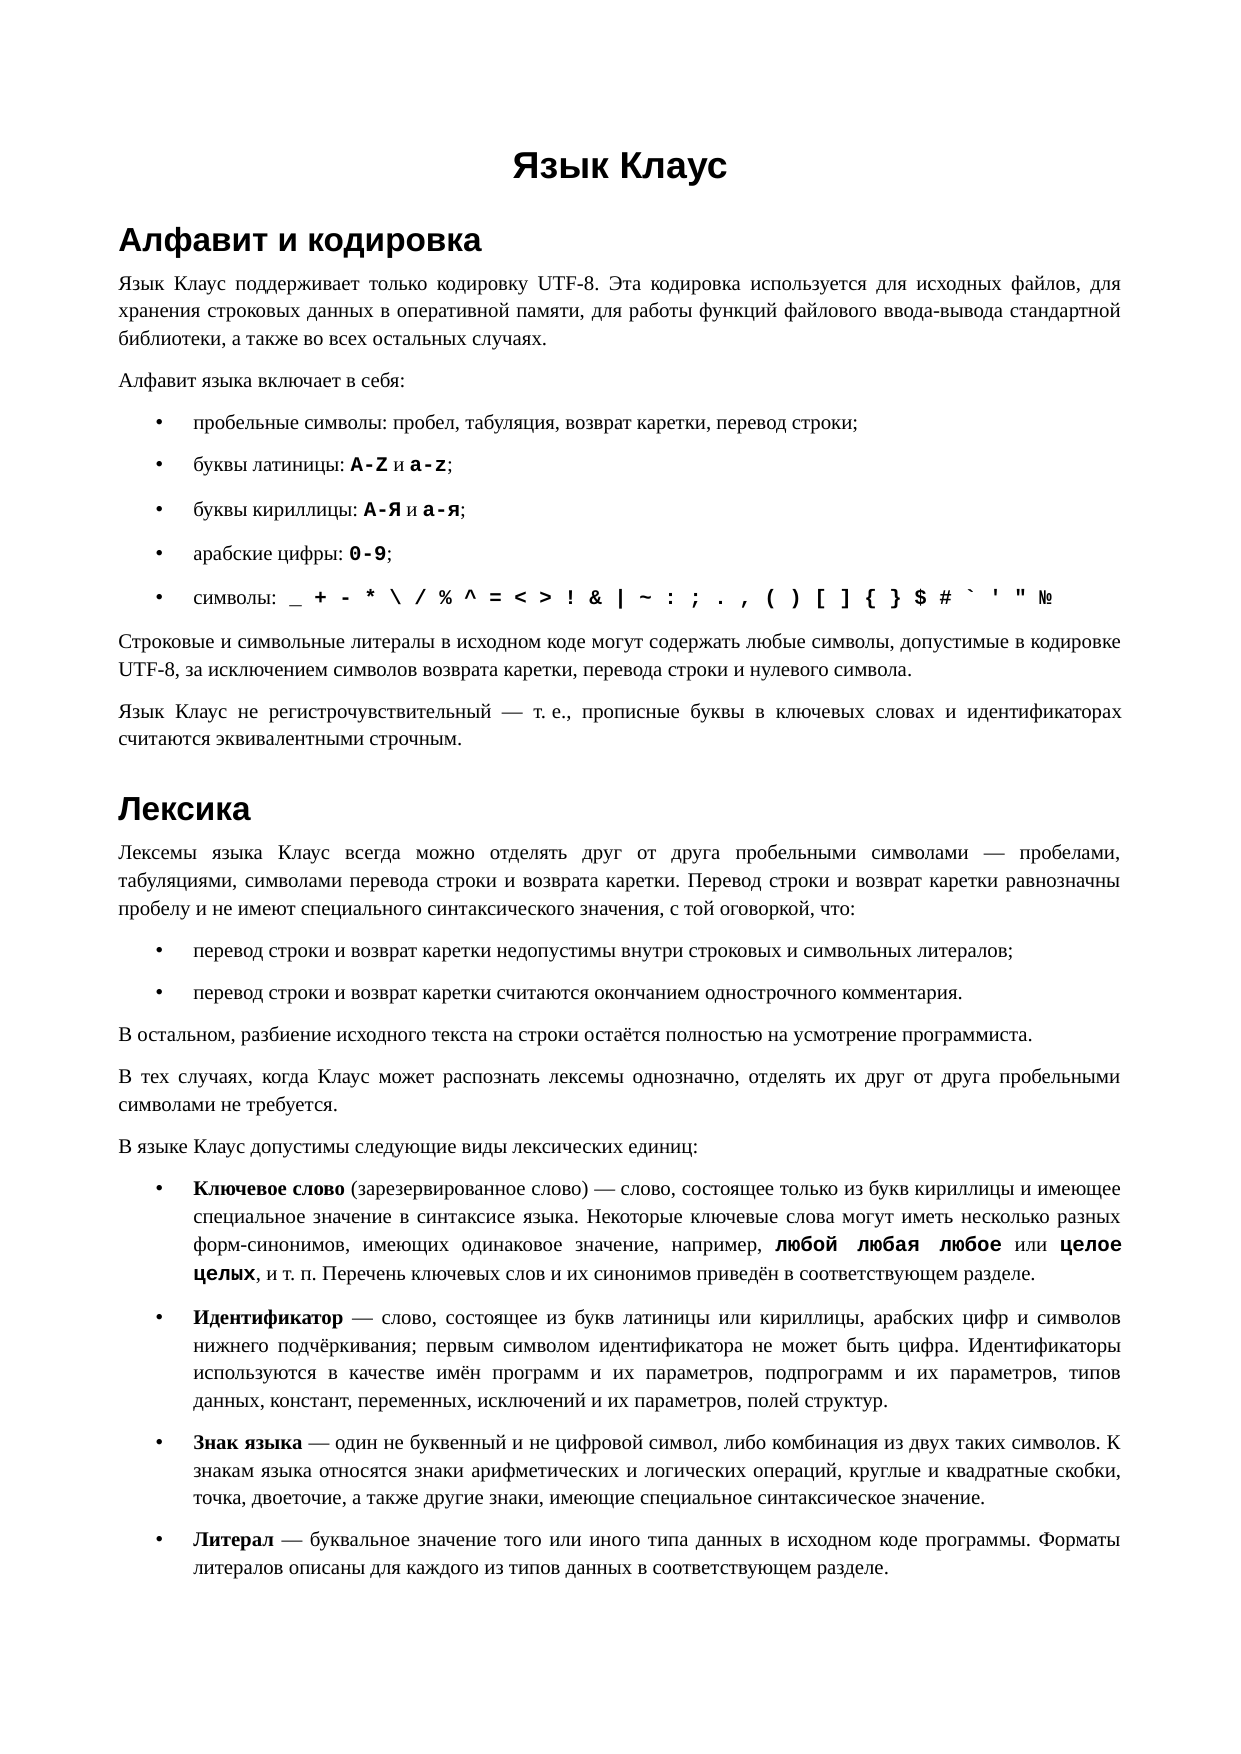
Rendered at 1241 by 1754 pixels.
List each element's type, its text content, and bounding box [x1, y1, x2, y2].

text Алфавит языка включает в себя: [118, 368, 1122, 392]
list перевод строки и возврат каретки считаются окончанием однострочного комментария. [156, 980, 1122, 1004]
list пробельные символы: пробел, табуляция, возврат каретки, перевод строки; [156, 410, 1122, 434]
list символы: _ + - * \ / % ^ = < > ! & | ~ : ; . , ( ) [ ] { } $ # ` ' " № [156, 585, 1122, 611]
list перевод строки и возврат каретки недопустимы внутри строковых и символьных литералов; [156, 938, 1122, 962]
text Язык Клаус не регистрочувствительный — т. е., прописные буквы в ключевых словах и идентификаторах считаются эквивалентными строчным. [118, 699, 1122, 750]
subtitle Алфавит и кодировка [118, 219, 1122, 258]
list Знак языка — один не буквенный и не цифровой символ, либо комбинация из двух таких символов. К знакам языка относятся знаки арифметических и логических операций, круглые и квадратные скобки, точка, двоеточие, а также другие знаки, имеющие специальное синтаксическое значение. [156, 1430, 1122, 1509]
text В тех случаях, когда Клаус может распознать лексемы однозначно, отделять их друг от друга пробельными символами не требуется. [118, 1064, 1122, 1116]
list Ключевое слово (зарезервированное слово) — слово, состоящее только из букв кириллицы и имеющее специальное значение в синтаксисе языка. Некоторые ключевые слова могут иметь несколько разных форм-синонимов, имеющих одинаковое значение, например, любой любая любое или целое целых, и т. п. Перечень ключевых слов и их синонимов приведён в соответствующем разделе. [156, 1176, 1122, 1286]
text В остальном, разбиение исходного текста на строки остаётся полностью на усмотрение программиста. [118, 1022, 1122, 1046]
list Идентификатор — слово, состоящее из букв латиницы или кириллицы, арабских цифр и символов нижнего подчёркивания; первым символом идентификатора не может быть цифра. Идентификаторы используются в качестве имён программ и их параметров, подпрограмм и их параметров, типов данных, констант, переменных, исключений и их параметров, полей структур. [156, 1305, 1122, 1412]
list Литерал — буквальное значение того или иного типа данных в исходном коде программы. Форматы литералов описаны для каждого из типов данных в соответствующем разделе. [156, 1527, 1122, 1579]
text В языке Клаус допустимы следующие виды лексических единиц: [118, 1134, 1122, 1158]
list буквы латиницы: A-Z и a-z; [156, 452, 1122, 478]
subtitle Язык Клаус [118, 143, 1122, 186]
text Лексемы языка Клаус всегда можно отделять друг от друга пробельными символами — пробелами, табуляциями, символами перевода строки и возврата каретки. Перевод строки и возврат каретки равнозначны пробелу и не имеют специального синтаксического значения, с той оговоркой, что: [118, 840, 1122, 919]
text Язык Клаус поддерживает только кодировку UTF-8. Эта кодировка используется для исходных файлов, для хранения строковых данных в оперативной памяти, для работы функций файлового ввода-вывода стандартной библиотеки, а также во всех остальных случаях. [118, 271, 1122, 350]
list арабские цифры: 0-9; [156, 541, 1122, 566]
subtitle Лексика [118, 789, 1122, 828]
list буквы кириллицы: А-Я и а-я; [156, 496, 1122, 522]
text Строковые и символьные литералы в исходном коде могут содержать любые символы, допустимые в кодировке UTF-8, за исключением символов возврата каретки, перевода строки и нулевого символа. [118, 629, 1122, 681]
